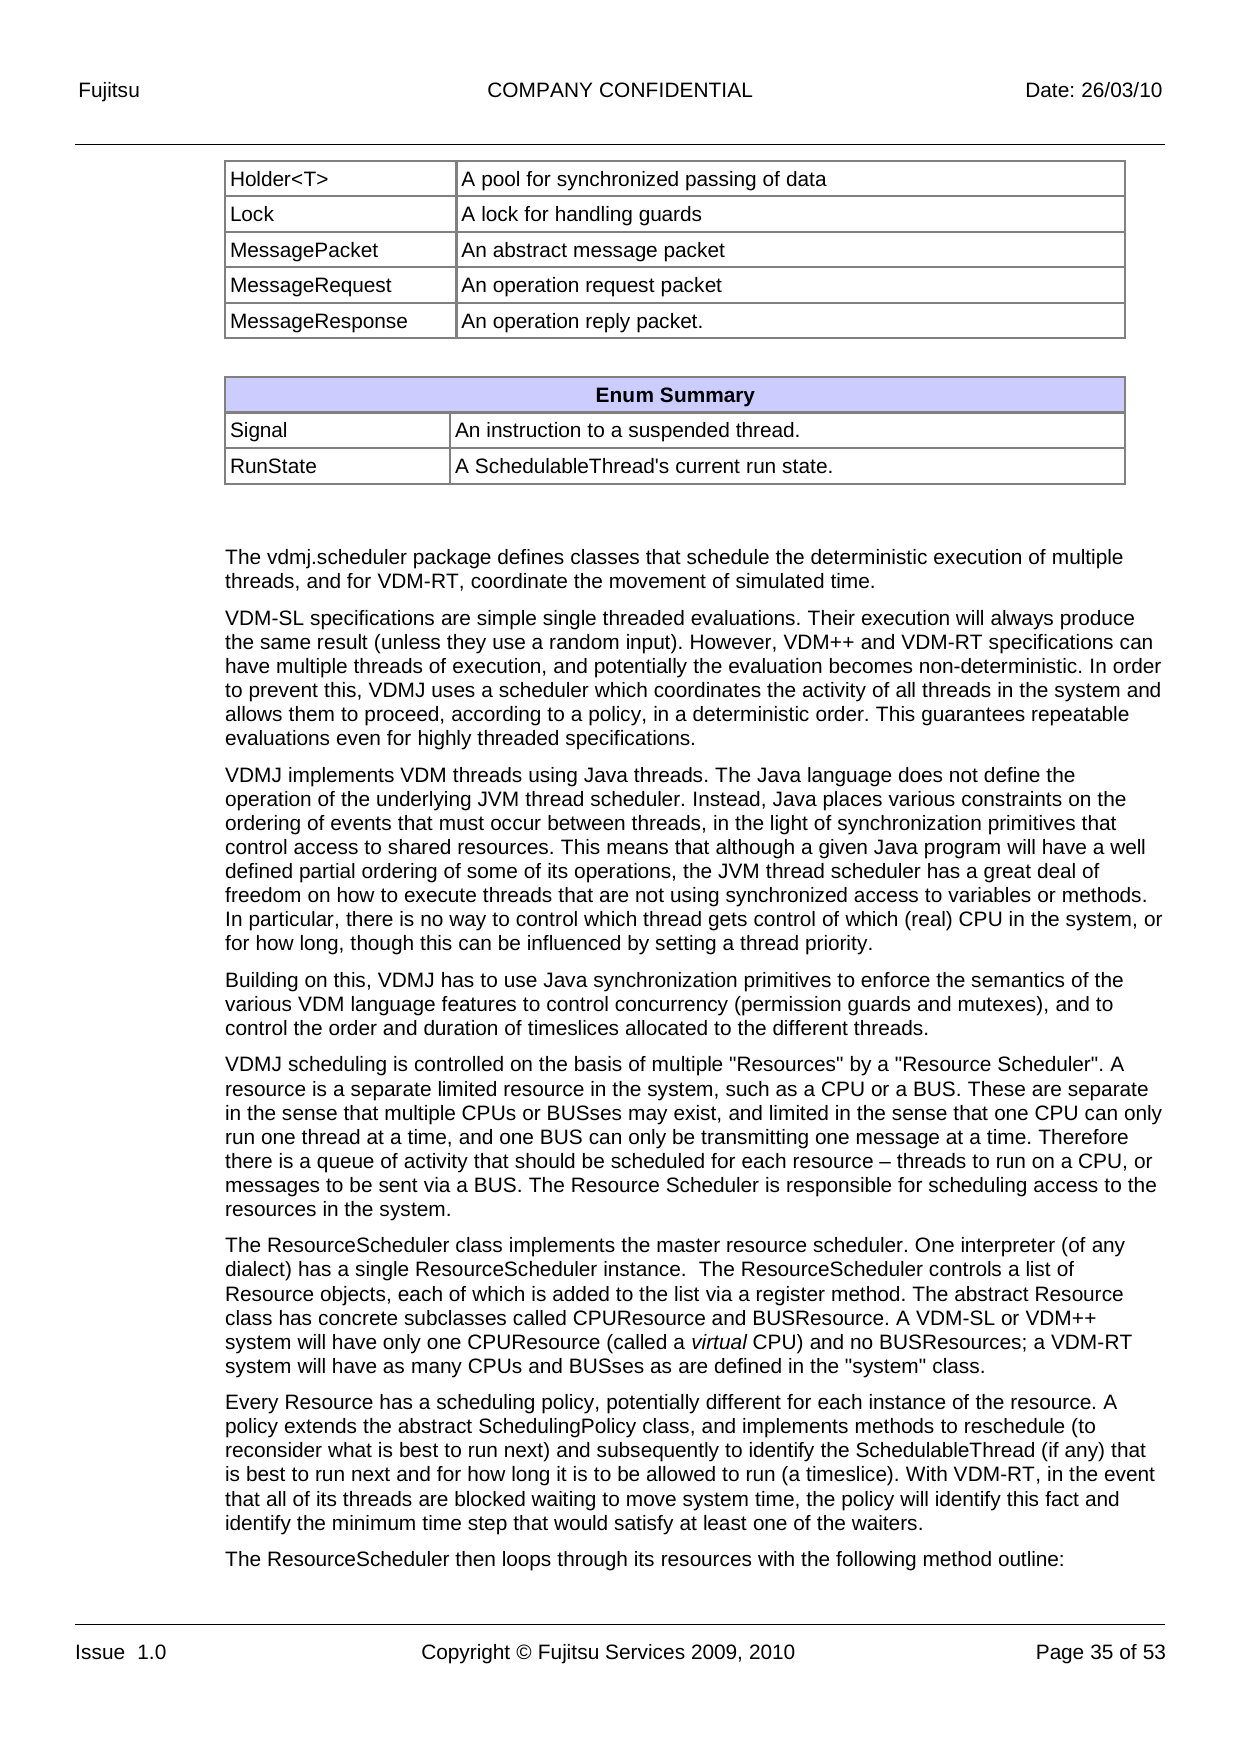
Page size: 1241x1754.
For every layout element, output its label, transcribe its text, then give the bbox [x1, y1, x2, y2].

text VDMJ scheduling is controlled on the basis of multiple "Resources" by a "Resource Scheduler". A resource is a separate limited resource in the system, such as a CPU or a BUS. These are separate in the sense that multiple CPUs or BUSses may exist, and limited in the sense that one CPU can only run one thread at a time, and one BUS can only be transmitting one message at a time. Therefore there is a queue of activity that should be scheduled for each resource – threads to run on a CPU, or messages to be sent via a BUS. The Resource Scheduler is responsible for scheduling access to the resources in the system. [225, 1052, 1165, 1221]
table_header Enum Summary [226, 378, 1124, 411]
text VDMJ implements VDM threads using Java threads. The Java language does not define the operation of the underlying JVM thread scheduler. Instead, Java places various constraints on the ordering of events that must occur between threads, in the light of synchronization primitives that control access to shared resources. This means that although a given Java program will have a well defined partial ordering of some of its operations, the JVM thread scheduler has a great deal of freedom on how to execute threads that are not using synchronized access to variables or methods. In particular, there is no way to control which thread gets control of which (real) CPU in the system, or for how long, though this can be influenced by setting a thread priority. [225, 763, 1165, 955]
table_cell MessagePacket [226, 233, 455, 266]
table_cell An instruction to a suspended thread. [451, 414, 1124, 447]
text The ResourceScheduler then loops through its resources with the following method outline: [225, 1547, 1165, 1571]
table_cell A SchedulableThread's current run state. [451, 449, 1124, 482]
table_cell MessageRequest [226, 268, 455, 302]
table_cell A lock for handling guards [458, 197, 1124, 231]
table_cell Holder<T> [226, 162, 455, 195]
text Every Resource has a scheduling policy, potentially different for each instance of the resource. A policy extends the abstract SchedulingPolicy class, and implements methods to reschedule (to reconsider what is best to run next) and subsequently to identify the SchedulableThread (if any) that is best to run next and for how long it is to be allowed to run (a timeslice). With VDM-RT, in the event that all of its threads are blocked waiting to move system time, the policy will identify this fact and identify the minimum time step that would satisfy at least one of the waiters. [225, 1390, 1165, 1534]
table_cell RunState [226, 449, 449, 482]
text The ResourceScheduler class implements the master resource scheduler. One interpreter (of any dialect) has a single ResourceScheduler instance. The ResourceScheduler controls a list of Resource objects, each of which is added to the list via a register method. The abstract Resource class has concrete subclasses called CPUResource and BUSResource. A VDM-SL or VDM++ system will have only one CPUResource (called a virtual CPU) and no BUSResources; a VDM-RT system will have as many CPUs and BUSses as are defined in the "system" class. [225, 1233, 1165, 1378]
table_cell A pool for synchronized passing of data [458, 162, 1124, 195]
text The vdmj.scheduler package defines classes that schedule the deterministic execution of multiple threads, and for VDM-RT, coordinate the movement of simulated time. [225, 545, 1165, 593]
table_cell Signal [226, 414, 449, 447]
text Building on this, VDMJ has to use Java synchronization primitives to enforce the semantics of the various VDM language features to control concurrency (permission guards and mutexes), and to control the order and duration of timeslices allocated to the different threads. [225, 968, 1165, 1040]
table_cell An abstract message packet [458, 233, 1124, 266]
text VDM-SL specifications are simple single threaded evaluations. Their execution will always produce the same result (unless they use a random input). However, VDM++ and VDM-RT specifications can have multiple threads of execution, and potentially the evaluation becomes non-deterministic. In order to prevent this, VDMJ uses a scheduler which coordinates the activity of all threads in the system and allows them to proceed, according to a policy, in a deterministic order. This guarantees repeatable evaluations even for highly threaded specifications. [225, 606, 1165, 750]
table_cell An operation reply packet. [458, 304, 1124, 337]
table_cell MessageResponse [226, 304, 455, 337]
table_cell Lock [226, 197, 455, 231]
table_cell An operation request packet [458, 268, 1124, 302]
